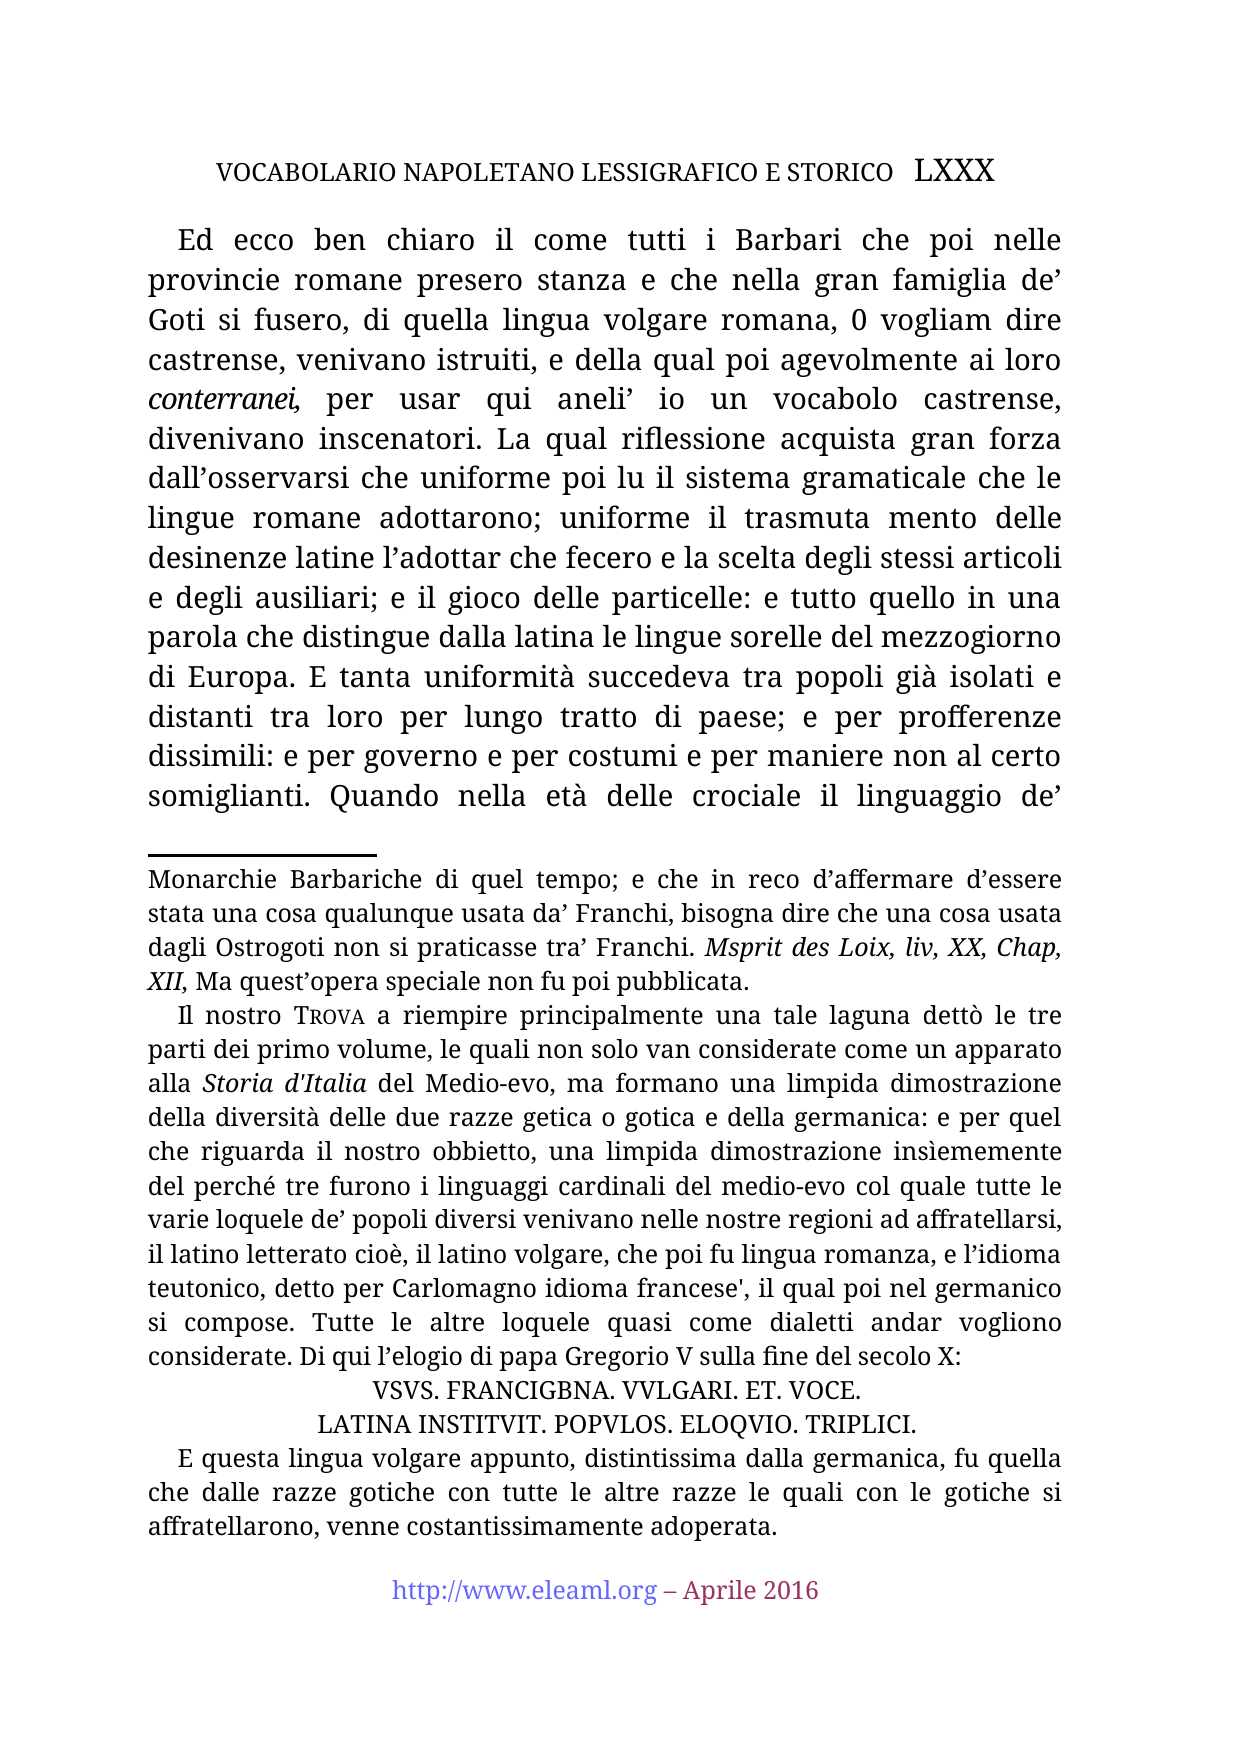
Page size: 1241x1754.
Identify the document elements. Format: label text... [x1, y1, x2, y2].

text LATINA INSTITVIT. POPVLOS. ELOQVIO. TRIPLICI. [148, 1407, 1063, 1441]
text Ed ecco ben chiaro il come tutti i Barbari che poi nelle provincie romane presero stanza e che nella gran famiglia de’ Goti si fusero, di quella lingua volgare romana, 0 vogliam dire castrense, venivano istruiti, e della qual poi agevolmente ai loro conterranei, per usar qui aneli’ io un vocabolo castrense, divenivano inscenatori. La qual riflessione acquista gran forza dall’osservarsi che uniforme poi lu il sistema gramaticale che le lingue romane adottarono; uniforme il trasmuta mento delle desinenze latine l’adottar che fecero e la scelta degli stessi articoli e degli ausiliari; e il gioco delle particelle: e tutto quello in una parola che distingue dalla latina le lingue sorelle del mezzogiorno di Europa. E tanta uniformità succedeva tra popoli già isolati e distanti tra loro per lungo tratto di paese; e per profferenze dissimili: e per governo e per costumi e per maniere non al certo somiglianti. Quando nella età delle crociale il linguaggio de’ [148, 220, 1063, 815]
text Monarchie Barbariche di quel tempo; e che in reco d’affermare d’essere stata una cosa qualunque usata da’ Franchi, bisogna dire che una cosa usata dagli Ostrogoti non si praticasse tra’ Franchi. Msprit des Loix, liv, XX, Chap, XII, Ma quest’opera speciale non fu poi pubblicata. [148, 862, 1063, 998]
text E questa lingua volgare appunto, distintissima dalla germanica, fu quella che dalle razze gotiche con tutte le altre razze le quali con le gotiche si affratellarono, venne costantissimamente adoperata. [148, 1441, 1063, 1543]
text Il nostro Trova a riempire principalmente una tale laguna dettò le tre parti dei primo volume, le quali non solo van considerate come un apparato alla Storia d'Italia del Medio-evo, ma formano una limpida dimostrazione della diversità delle due razze getica o gotica e della germanica: e per quel che riguarda il nostro obbietto, una limpida dimostrazione insìememente del perché tre furono i linguaggi cardinali del medio-evo col quale tutte le varie loquele de’ popoli diversi venivano nelle nostre regioni ad affratellarsi, il latino letterato cioè, il latino volgare, che poi fu lingua romanza, e l’idioma teutonico, detto per Carlomagno idioma francese', il qual poi nel germanico si compose. Tutte le altre loquele quasi come dialetti andar vogliono considerate. Di qui l’elogio di papa Gregorio V sulla fine del secolo X: [148, 998, 1063, 1372]
text VSVS. FRANCIGBNA. VVLGARI. ET. VOCE. [148, 1372, 1063, 1407]
